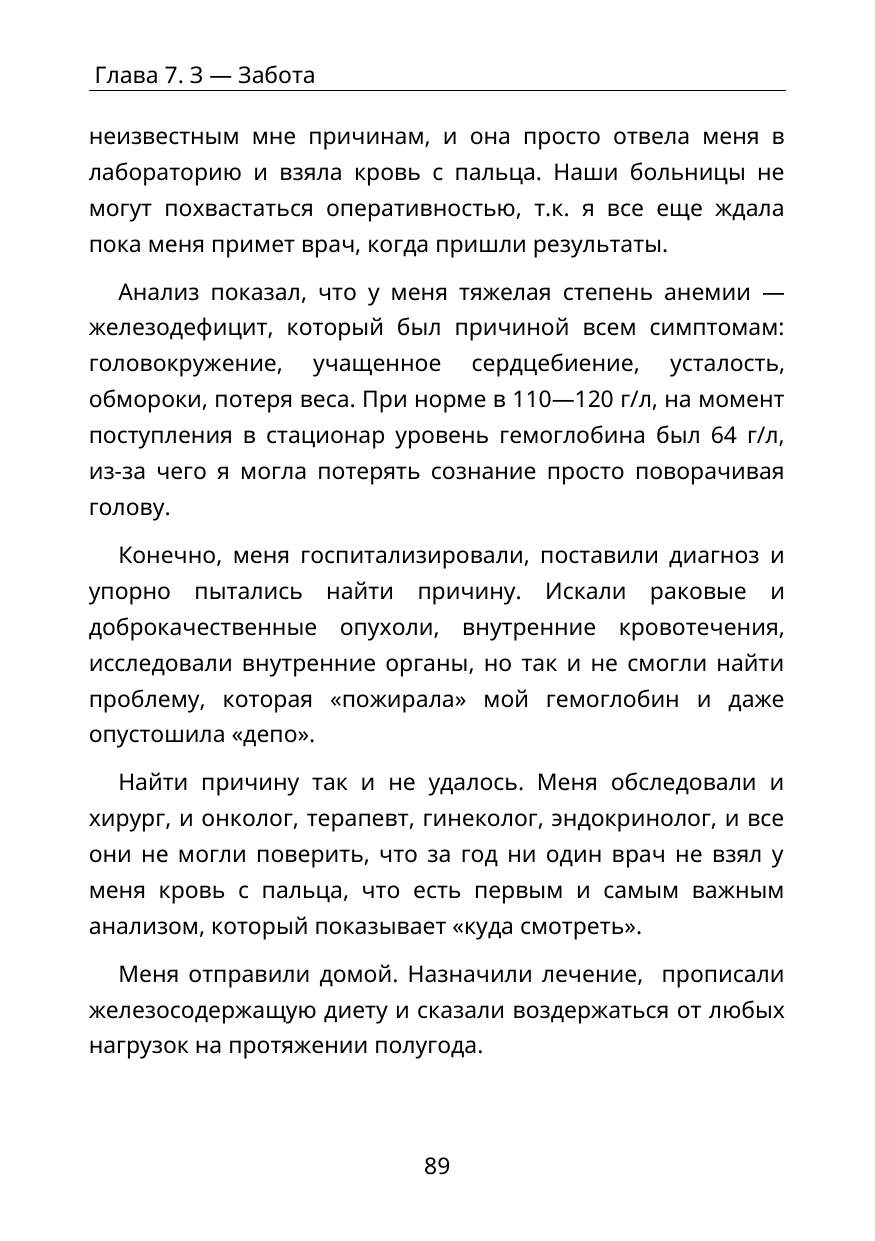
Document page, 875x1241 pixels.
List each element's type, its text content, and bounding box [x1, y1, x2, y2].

text Анализ показал, что у меня тяжелая степень анемии — железодефицит, который был причиной всем симптомам: головокружение, учащенное сердцебиение, усталость, обмороки, потеря веса. При норме в 110—120 г/л, на момент поступления в стационар уровень гемоглобина был 64 г/л, из-за чего я могла потерять сознание просто поворачивая голову. [88, 275, 786, 522]
text неизвестным мне причинам, и она просто отвела меня в лабораторию и взяла кровь с пальца. Наши больницы не могут похвастаться оперативностью, т.к. я все еще ждала пока меня примет врач, когда пришли результаты. [88, 120, 786, 259]
text Меня отправили домой. Назначили лечение, прописали железосодержащую диету и сказали воздержаться от любых нагрузок на протяжении полугода. [88, 958, 786, 1061]
text Найти причину так и не удалось. Меня обследовали и хирург, и онколог, терапевт, гинеколог, эндокринолог, и все они не могли поверить, что за год ни один врач не взял у меня кровь с пальца, что есть первым и самым важным анализом, который показывает «куда смотреть». [88, 766, 786, 941]
text Конечно, меня госпитализировали, поставили диагноз и упорно пытались найти причину. Искали раковые и доброкачественные опухоли, внутренние кровотечения, исследовали внутренние органы, но так и не смогли найти проблему, которая «пожирала» мой гемоглобин и даже опустошила «депо». [88, 539, 786, 750]
